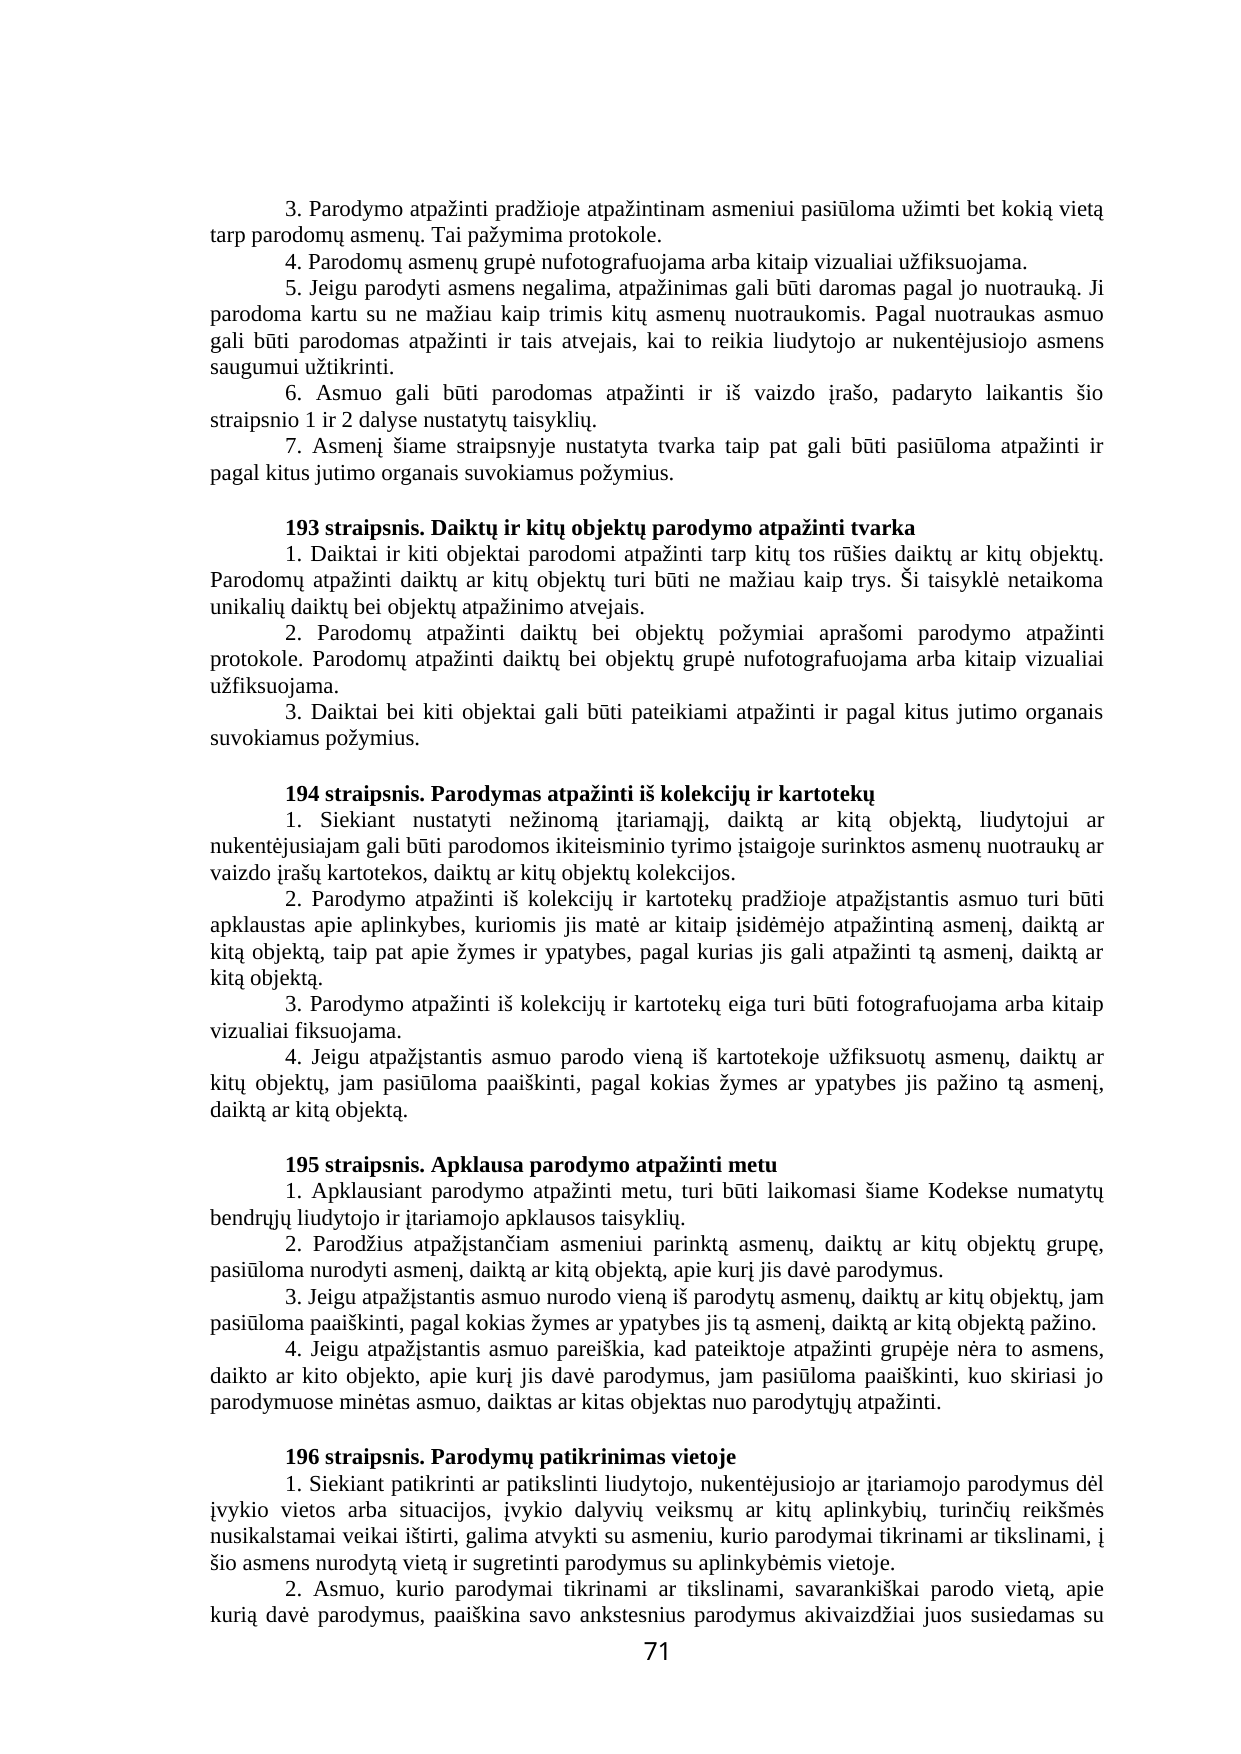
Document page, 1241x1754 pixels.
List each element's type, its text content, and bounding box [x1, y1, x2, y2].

text 5. Jeigu parodyti asmens negalima, atpažinimas gali būti daromas pagal jo nuotrauką. Ji parodoma kartu su ne mažiau kaip trimis kitų asmenų nuotraukomis. Pagal nuotraukas asmuo gali būti parodomas atpažinti ir tais atvejais, kai to reikia liudytojo ar nukentėjusiojo asmens saugumui užtikrinti. [210, 274, 1106, 379]
text 2. Parodžius atpažįstančiam asmeniui parinktą asmenų, daiktų ar kitų objektų grupę, pasiūloma nurodyti asmenį, daiktą ar kitą objektą, apie kurį jis davė parodymus. [210, 1230, 1106, 1283]
text 1. Siekiant patikrinti ar patikslinti liudytojo, nukentėjusiojo ar įtariamojo parodymus dėl įvykio vietos arba situacijos, įvykio dalyvių veiksmų ar kitų aplinkybių, turinčių reikšmės nusikalstamai veikai ištirti, galima atvykti su asmeniu, kurio parodymai tikrinami ar tikslinami, į šio asmens nurodytą vietą ir sugretinti parodymus su aplinkybėmis vietoje. [210, 1469, 1106, 1575]
text 3. Jeigu atpažįstantis asmuo nurodo vieną iš parodytų asmenų, daiktų ar kitų objektų, jam pasiūloma paaiškinti, pagal kokias žymes ar ypatybes jis tą asmenį, daiktą ar kitą objektą pažino. [210, 1283, 1106, 1335]
text 194 straipsnis. Parodymas atpažinti iš kolekcijų ir kartotekų [210, 779, 1106, 806]
text 196 straipsnis. Parodymų patikrinimas vietoje [210, 1443, 1106, 1469]
text 193 straipsnis. Daiktų ir kitų objektų parodymo atpažinti tvarka [210, 514, 1106, 540]
text 2. Parodymo atpažinti iš kolekcijų ir kartotekų pradžioje atpažįstantis asmuo turi būti apklaustas apie aplinkybes, kuriomis jis matė ar kitaip įsidėmėjo atpažintiną asmenį, daiktą ar kitą objektą, taip pat apie žymes ir ypatybes, pagal kurias jis gali atpažinti tą asmenį, daiktą ar kitą objektą. [210, 885, 1106, 990]
text 3. Parodymo atpažinti pradžioje atpažintinam asmeniui pasiūloma užimti bet kokią vietą tarp parodomų asmenų. Tai pažymima protokole. [210, 195, 1106, 248]
text 2. Asmuo, kurio parodymai tikrinami ar tikslinami, savarankiškai parodo vietą, apie kurią davė parodymus, paaiškina savo ankstesnius parodymus akivaizdžiai juos susiedamas su [210, 1575, 1106, 1628]
text 4. Parodomų asmenų grupė nufotografuojama arba kitaip vizualiai užfiksuojama. [210, 248, 1106, 274]
text 3. Parodymo atpažinti iš kolekcijų ir kartotekų eiga turi būti fotografuojama arba kitaip vizualiai fiksuojama. [210, 990, 1106, 1043]
text 1. Daiktai ir kiti objektai parodomi atpažinti tarp kitų tos rūšies daiktų ar kitų objektų. Parodomų atpažinti daiktų ar kitų objektų turi būti ne mažiau kaip trys. Ši taisyklė netaikoma unikalių daiktų bei objektų atpažinimo atvejais. [210, 540, 1106, 619]
text 1. Apklausiant parodymo atpažinti metu, turi būti laikomasi šiame Kodekse numatytų bendrųjų liudytojo ir įtariamojo apklausos taisyklių. [210, 1177, 1106, 1230]
text 7. Asmenį šiame straipsnyje nustatyta tvarka taip pat gali būti pasiūloma atpažinti ir pagal kitus jutimo organais suvokiamus požymius. [210, 432, 1106, 485]
text 6. Asmuo gali būti parodomas atpažinti ir iš vaizdo įrašo, padaryto laikantis šio straipsnio 1 ir 2 dalyse nustatytų taisyklių. [210, 379, 1106, 432]
text 1. Siekiant nustatyti nežinomą įtariamąjį, daiktą ar kitą objektą, liudytojui ar nukentėjusiajam gali būti parodomos ikiteisminio tyrimo įstaigoje surinktos asmenų nuotraukų ar vaizdo įrašų kartotekos, daiktų ar kitų objektų kolekcijos. [210, 806, 1106, 885]
text 3. Daiktai bei kiti objektai gali būti pateikiami atpažinti ir pagal kitus jutimo organais suvokiamus požymius. [210, 698, 1106, 751]
text 2. Parodomų atpažinti daiktų bei objektų požymiai aprašomi parodymo atpažinti protokole. Parodomų atpažinti daiktų bei objektų grupė nufotografuojama arba kitaip vizualiai užfiksuojama. [210, 619, 1106, 698]
text 4. Jeigu atpažįstantis asmuo pareiškia, kad pateiktoje atpažinti grupėje nėra to asmens, daikto ar kito objekto, apie kurį jis davė parodymus, jam pasiūloma paaiškinti, kuo skiriasi jo parodymuose minėtas asmuo, daiktas ar kitas objektas nuo parodytųjų atpažinti. [210, 1335, 1106, 1414]
text 4. Jeigu atpažįstantis asmuo parodo vieną iš kartotekoje užfiksuotų asmenų, daiktų ar kitų objektų, jam pasiūloma paaiškinti, pagal kokias žymes ar ypatybes jis pažino tą asmenį, daiktą ar kitą objektą. [210, 1043, 1106, 1122]
text 195 straipsnis. Apklausa parodymo atpažinti metu [210, 1151, 1106, 1177]
